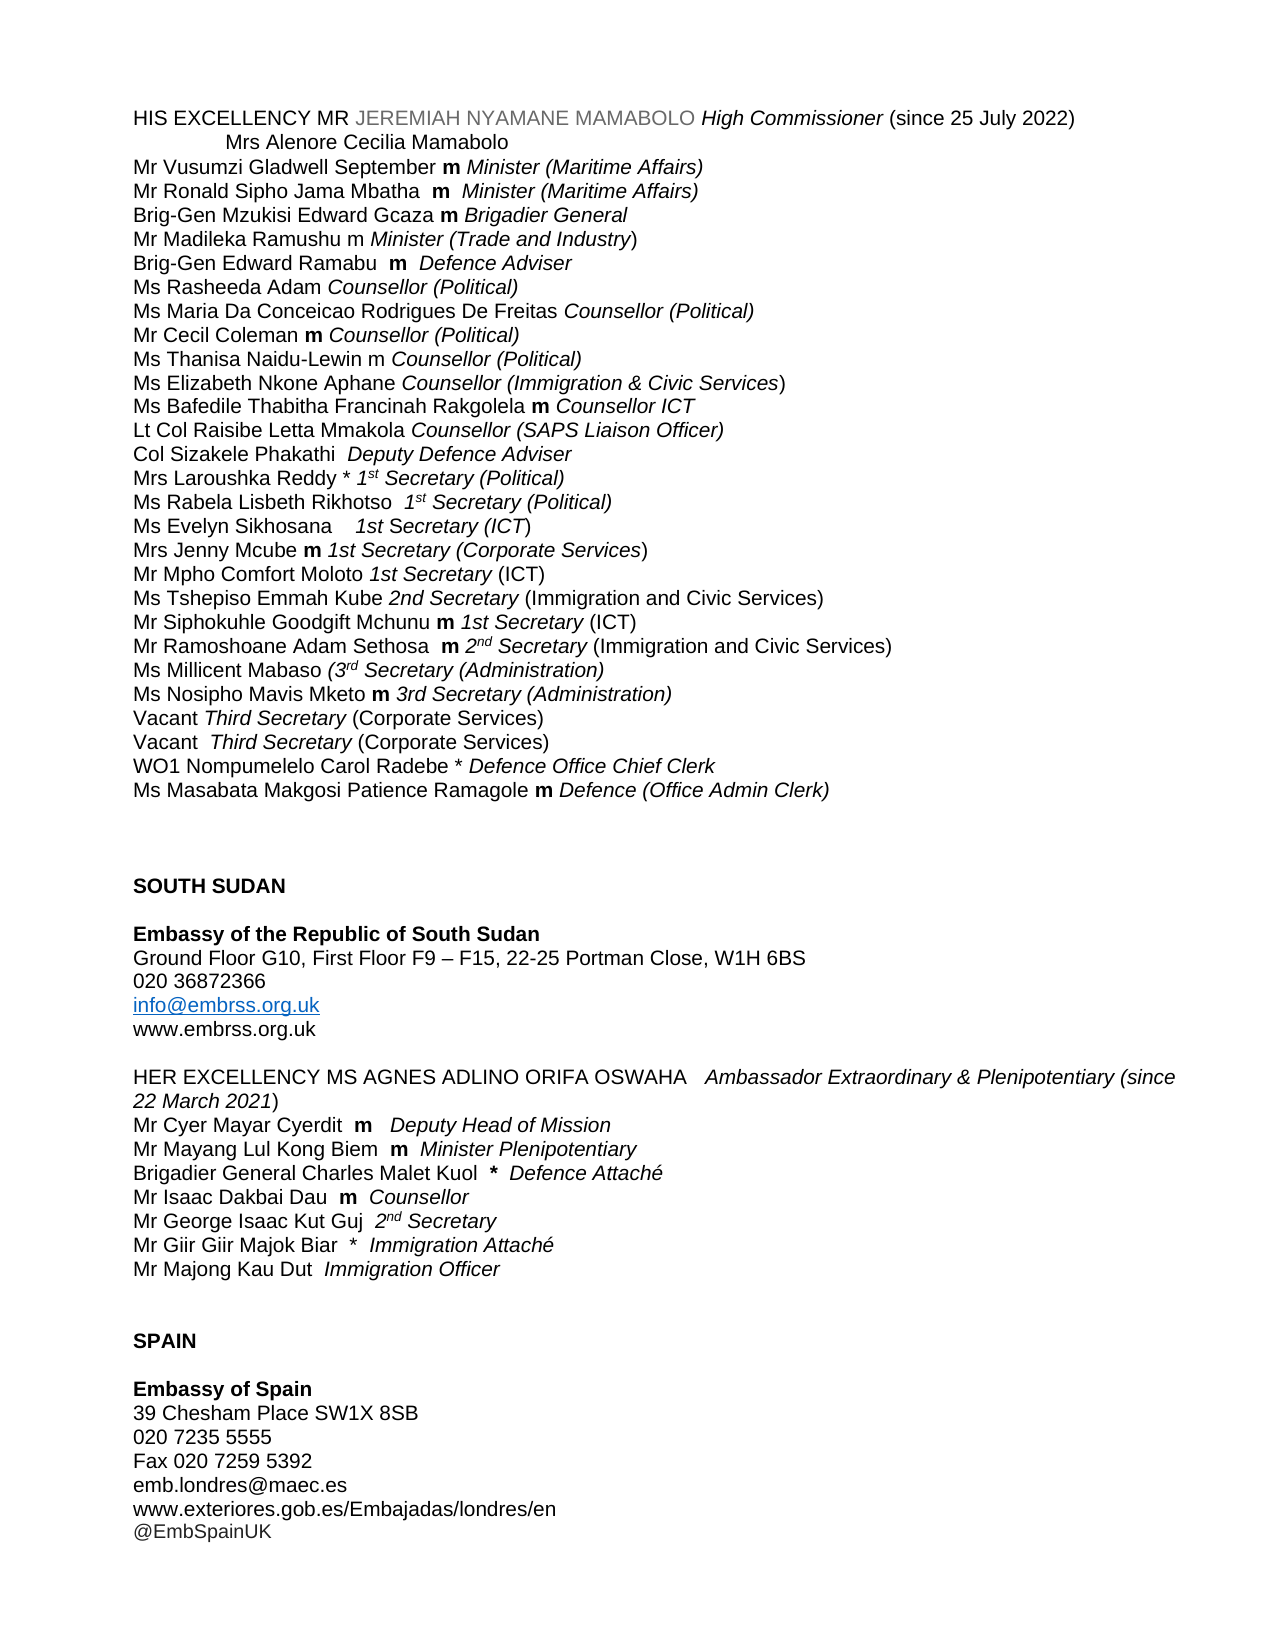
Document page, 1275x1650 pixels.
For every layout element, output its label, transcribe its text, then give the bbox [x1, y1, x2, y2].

text Ms Elizabeth Nkone Aphane Counsellor (Immigration & Civic Services) [133, 370, 1181, 394]
text Mr Cecil Coleman m Counsellor (Political) [133, 322, 1181, 346]
text 020 7235 5555 [133, 1424, 1181, 1448]
text Ms Evelyn Sikhosana 1st Secretary (ICT) [133, 514, 1181, 538]
text Mr Giir Giir Majok Biar * Immigration Attaché [133, 1233, 1181, 1257]
text emb.londres@maec.es [133, 1472, 1181, 1496]
text Mrs Laroushka Reddy * 1st Secretary (Political) [133, 466, 1181, 490]
text Ms Millicent Mabaso (3rd Secretary (Administration) [133, 658, 1181, 682]
text Col Sizakele Phakathi Deputy Defence Adviser [133, 442, 1181, 466]
text Ms Maria Da Conceicao Rodrigues De Freitas Counsellor (Political) [133, 298, 1181, 322]
text Ms Nosipho Mavis Mketo m 3rd Secretary (Administration) [133, 682, 1181, 706]
text Mr Isaac Dakbai Dau m Counsellor [133, 1185, 1181, 1209]
text SPAIN [133, 1329, 1181, 1353]
text Mr George Isaac Kut Guj 2nd Secretary [133, 1209, 1181, 1233]
text Mr Siphokuhle Goodgift Mchunu m 1st Secretary (ICT) [133, 610, 1181, 634]
text Ground Floor G10, First Floor F9 – F15, 22-25 Portman Close, W1H 6BS [133, 945, 1181, 969]
text Ms Tshepiso Emmah Kube 2nd Secretary (Immigration and Civic Services) [133, 586, 1181, 610]
text HER EXCELLENCY MS AGNES ADLINO ORIFA OSWAHA Ambassador Extraordinary & Plenipotentiary (since 22 March 2021) [133, 1065, 1181, 1113]
text Brigadier General Charles Malet Kuol * Defence Attaché [133, 1161, 1181, 1185]
text Brig-Gen Mzukisi Edward Gcaza m Brigadier General [133, 203, 1181, 227]
text Mr Ramoshoane Adam Sethosa m 2nd Secretary (Immigration and Civic Services) [133, 634, 1181, 658]
text Ms Masabata Makgosi Patience Ramagole m Defence (Office Admin Clerk) [133, 778, 1181, 802]
text Mrs Jenny Mcube m 1st Secretary (Corporate Services) [133, 538, 1181, 562]
text Brig-Gen Edward Ramabu m Defence Adviser [133, 251, 1181, 274]
text Mr Cyer Mayar Cyerdit m Deputy Head of Mission [133, 1113, 1181, 1137]
text Mr Mayang Lul Kong Biem m Minister Plenipotentiary [133, 1137, 1181, 1161]
text Vacant Third Secretary (Corporate Services) [133, 730, 1181, 754]
text SOUTH SUDAN [133, 873, 1181, 897]
text Embassy of Spain [133, 1377, 1181, 1401]
text Ms Rasheeda Adam Counsellor (Political) [133, 274, 1181, 298]
text WO1 Nompumelelo Carol Radebe * Defence Office Chief Clerk [133, 754, 1181, 778]
text Vacant Third Secretary (Corporate Services) [133, 706, 1181, 730]
text Mr Majong Kau Dut Immigration Officer [133, 1257, 1181, 1281]
text Ms Bafedile Thabitha Francinah Rakgolela m Counsellor ICT [133, 394, 1181, 418]
text Mr Mpho Comfort Moloto 1st Secretary (ICT) [133, 562, 1181, 586]
text 39 Chesham Place SW1X 8SB [133, 1401, 1181, 1424]
text Embassy of the Republic of South Sudan [133, 921, 1181, 945]
text Lt Col Raisibe Letta Mmakola Counsellor (SAPS Liaison Officer) [133, 418, 1181, 442]
text www.exteriores.gob.es/Embajadas/londres/en [133, 1496, 1181, 1520]
text HIS EXCELLENCY MR JEREMIAH NYAMANE MAMABOLO High Commissioner (since 25 July 2022) [133, 106, 1181, 129]
text Ms Thanisa Naidu-Lewin m Counsellor (Political) [133, 346, 1181, 370]
text Ms Rabela Lisbeth Rikhotso 1st Secretary (Political) [133, 490, 1181, 514]
text Mr Vusumzi Gladwell September m Minister (Maritime Affairs) [133, 155, 1181, 179]
text Mr Ronald Sipho Jama Mbatha m Minister (Maritime Affairs) [133, 179, 1181, 203]
text www.embrss.org.uk [133, 1017, 1181, 1041]
text @EmbSpainUK [133, 1520, 1181, 1543]
text Mr Madileka Ramushu m Minister (Trade and Industry) [133, 227, 1181, 251]
text info@embrss.org.uk [133, 993, 1181, 1017]
text Fax 020 7259 5392 [133, 1448, 1181, 1472]
text 020 36872366 [133, 969, 1181, 993]
text Mrs Alenore Cecilia Mamabolo [133, 130, 1181, 154]
